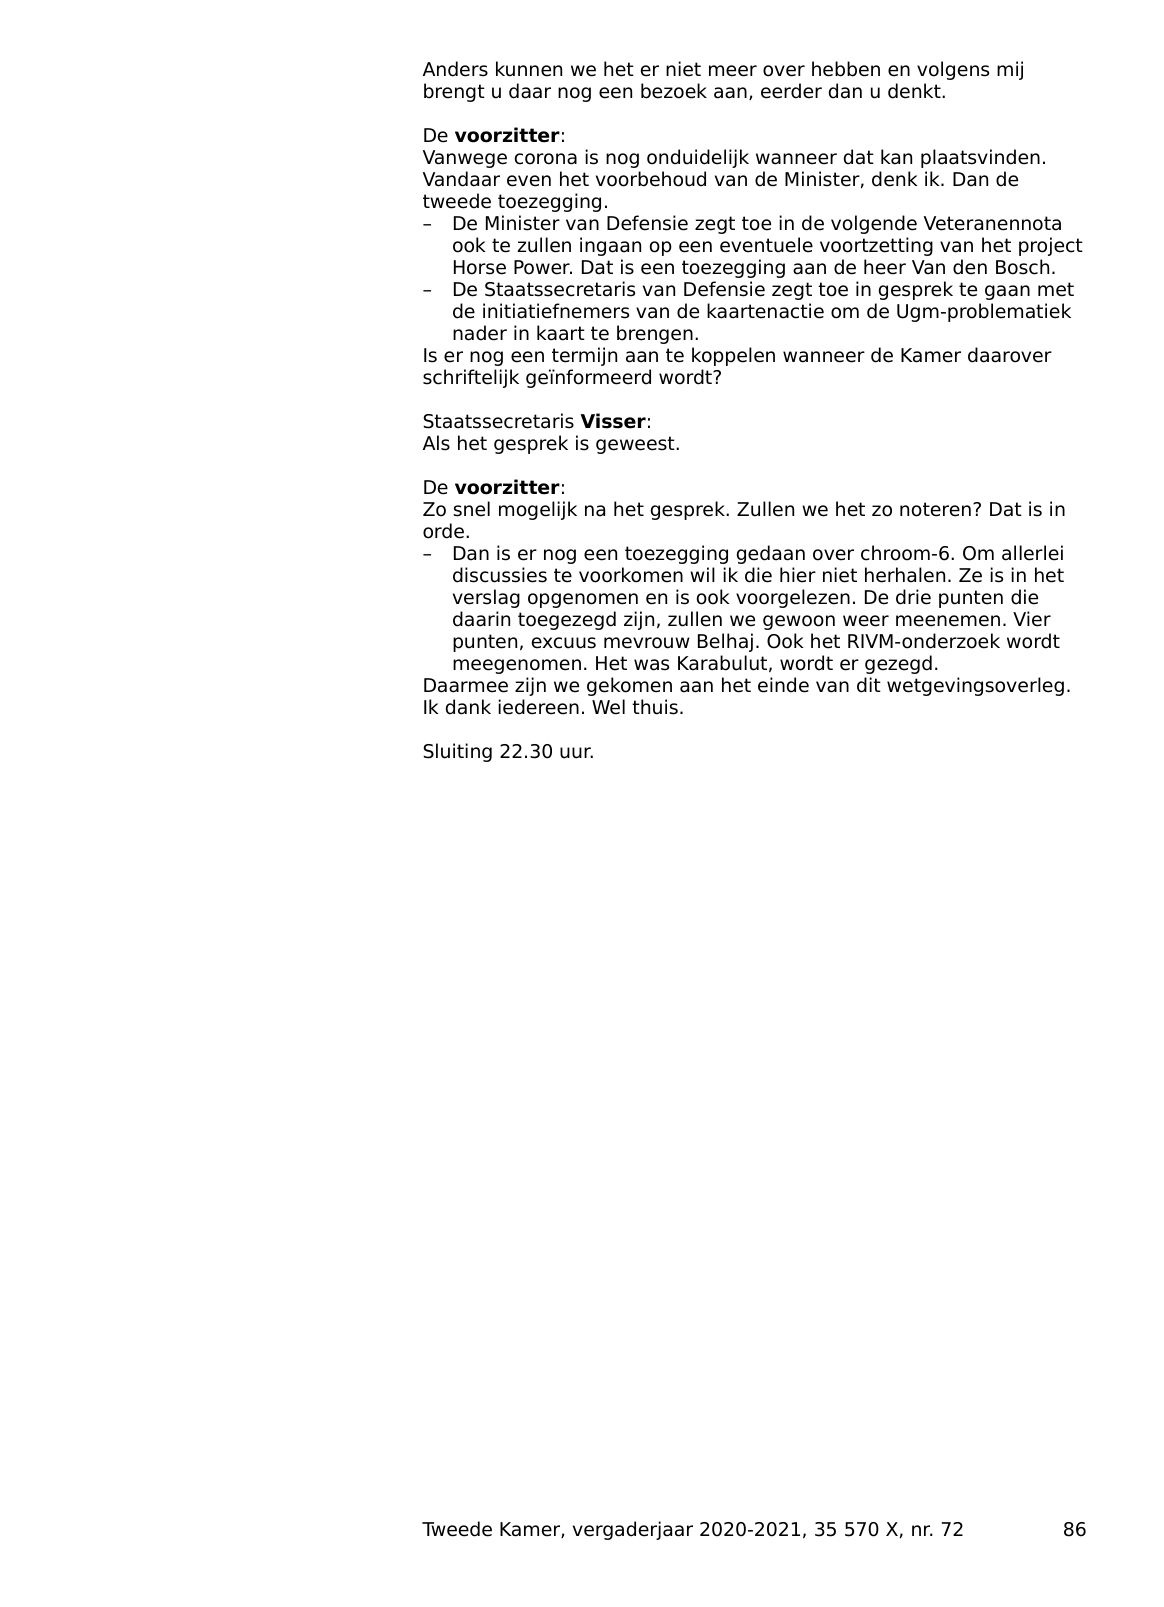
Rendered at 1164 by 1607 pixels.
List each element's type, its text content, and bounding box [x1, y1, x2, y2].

text Zo snel mogelijk na het gesprek. Zullen we het zo noteren? Dat is in orde. [422, 499, 1087, 543]
text – Dan is er nog een toezegging gedaan over chroom-6. Om allerlei discussies te voorkomen wil ik die hier niet herhalen. Ze is in het verslag opgenomen en is ook voorgelezen. De drie punten die daarin toegezegd zijn, zullen we gewoon weer meenemen. Vier punten, excuus mevrouw Belhaj. Ook het RIVM-onderzoek wordt meegenomen. Het was Karabulut, wordt er gezegd. [422, 543, 1087, 675]
text Als het gesprek is geweest. [422, 433, 1087, 455]
text – De Staatssecretaris van Defensie zegt toe in gesprek te gaan met de initiatiefnemers van de kaartenactie om de Ugm-problematiek nader in kaart te brengen. [422, 279, 1087, 345]
text Anders kunnen we het er niet meer over hebben en volgens mij brengt u daar nog een bezoek aan, eerder dan u denkt. [422, 59, 1087, 103]
text – De Minister van Defensie zegt toe in de volgende Veteranennota ook te zullen ingaan op een eventuele voortzetting van het project Horse Power. Dat is een toezegging aan de heer Van den Bosch. [422, 213, 1087, 279]
text Vanwege corona is nog onduidelijk wanneer dat kan plaatsvinden. Vandaar even het voorbehoud van de Minister, denk ik. Dan de tweede toezegging. [422, 147, 1087, 213]
text Is er nog een termijn aan te koppelen wanneer de Kamer daarover schriftelijk geïnformeerd wordt? [422, 345, 1087, 389]
text Daarmee zijn we gekomen aan het einde van dit wetgevingsoverleg. Ik dank iedereen. Wel thuis. [422, 675, 1087, 719]
text De voorzitter: [422, 477, 1087, 499]
text Staatssecretaris Visser: [422, 411, 1087, 433]
text De voorzitter: [422, 125, 1087, 147]
text Sluiting 22.30 uur. [422, 741, 1087, 763]
